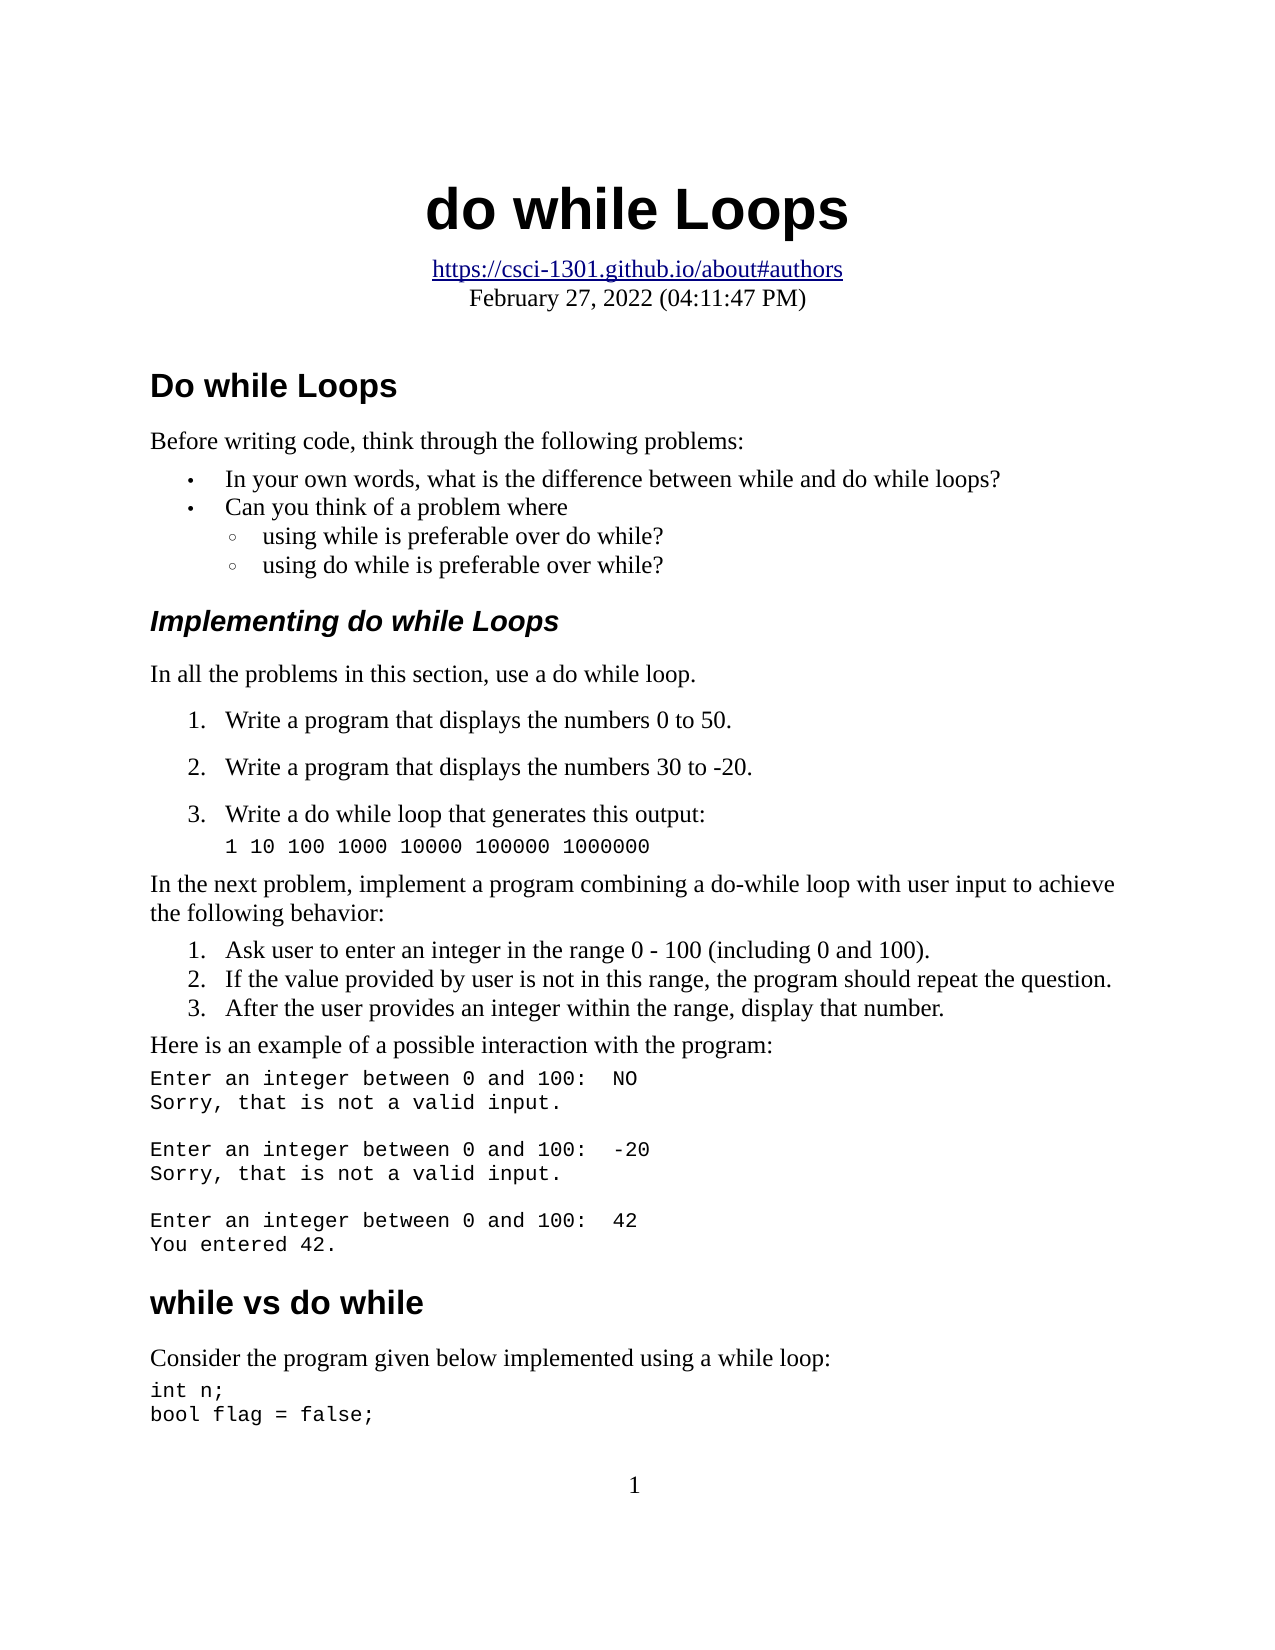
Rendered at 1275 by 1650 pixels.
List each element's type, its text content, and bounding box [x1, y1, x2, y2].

title do while Loops [150, 175, 1125, 242]
text int n; [150, 1380, 1125, 1404]
text https://csci-1301.github.io/about#authors [150, 254, 1125, 283]
text Consider the program given below implemented using a while loop: [150, 1343, 1125, 1371]
list If the value provided by user is not in this range, the program should repeat the question. [187, 964, 1125, 993]
text You entered 42. [150, 1234, 1125, 1257]
list Can you think of a problem where [187, 492, 1125, 521]
text Before writing code, think through the following problems: [150, 426, 1125, 455]
text Sorry, that is not a valid input. [150, 1163, 1125, 1187]
list In your own words, what is the difference between while and do while loops? [187, 464, 1125, 492]
text Enter an integer between 0 and 100: -20 [150, 1139, 1125, 1163]
list Write a program that displays the numbers 0 to 50. [187, 705, 1125, 734]
text In all the problems in this section, use a do while loop. [150, 659, 1125, 687]
text Sorry, that is not a valid input. [150, 1092, 1125, 1116]
list Ask user to enter an integer in the range 0 - 100 (including 0 and 100). [187, 935, 1125, 964]
list using while is preferable over do while? [225, 521, 1125, 550]
list After the user provides an integer within the range, display that number. [187, 993, 1125, 1022]
list 1 10 100 1000 10000 100000 1000000 [187, 836, 1125, 860]
list Write a do while loop that generates this output: [187, 799, 1125, 827]
list using do while is preferable over while? [225, 550, 1125, 579]
subtitle Implementing do while Loops [150, 604, 1125, 637]
text Enter an integer between 0 and 100: NO [150, 1068, 1125, 1092]
text In the next problem, implement a program combining a do-while loop with user input to achieve the following behavior: [150, 869, 1125, 926]
subtitle while vs do while [150, 1282, 1125, 1321]
text February 27, 2022 (04:11:47 PM) [150, 283, 1125, 312]
subtitle Do while Loops [150, 366, 1125, 404]
text Enter an integer between 0 and 100: 42 [150, 1210, 1125, 1234]
list Write a program that displays the numbers 30 to -20. [187, 752, 1125, 781]
text bool flag = false; [150, 1404, 1125, 1428]
text Here is an example of a possible interaction with the program: [150, 1031, 1125, 1059]
